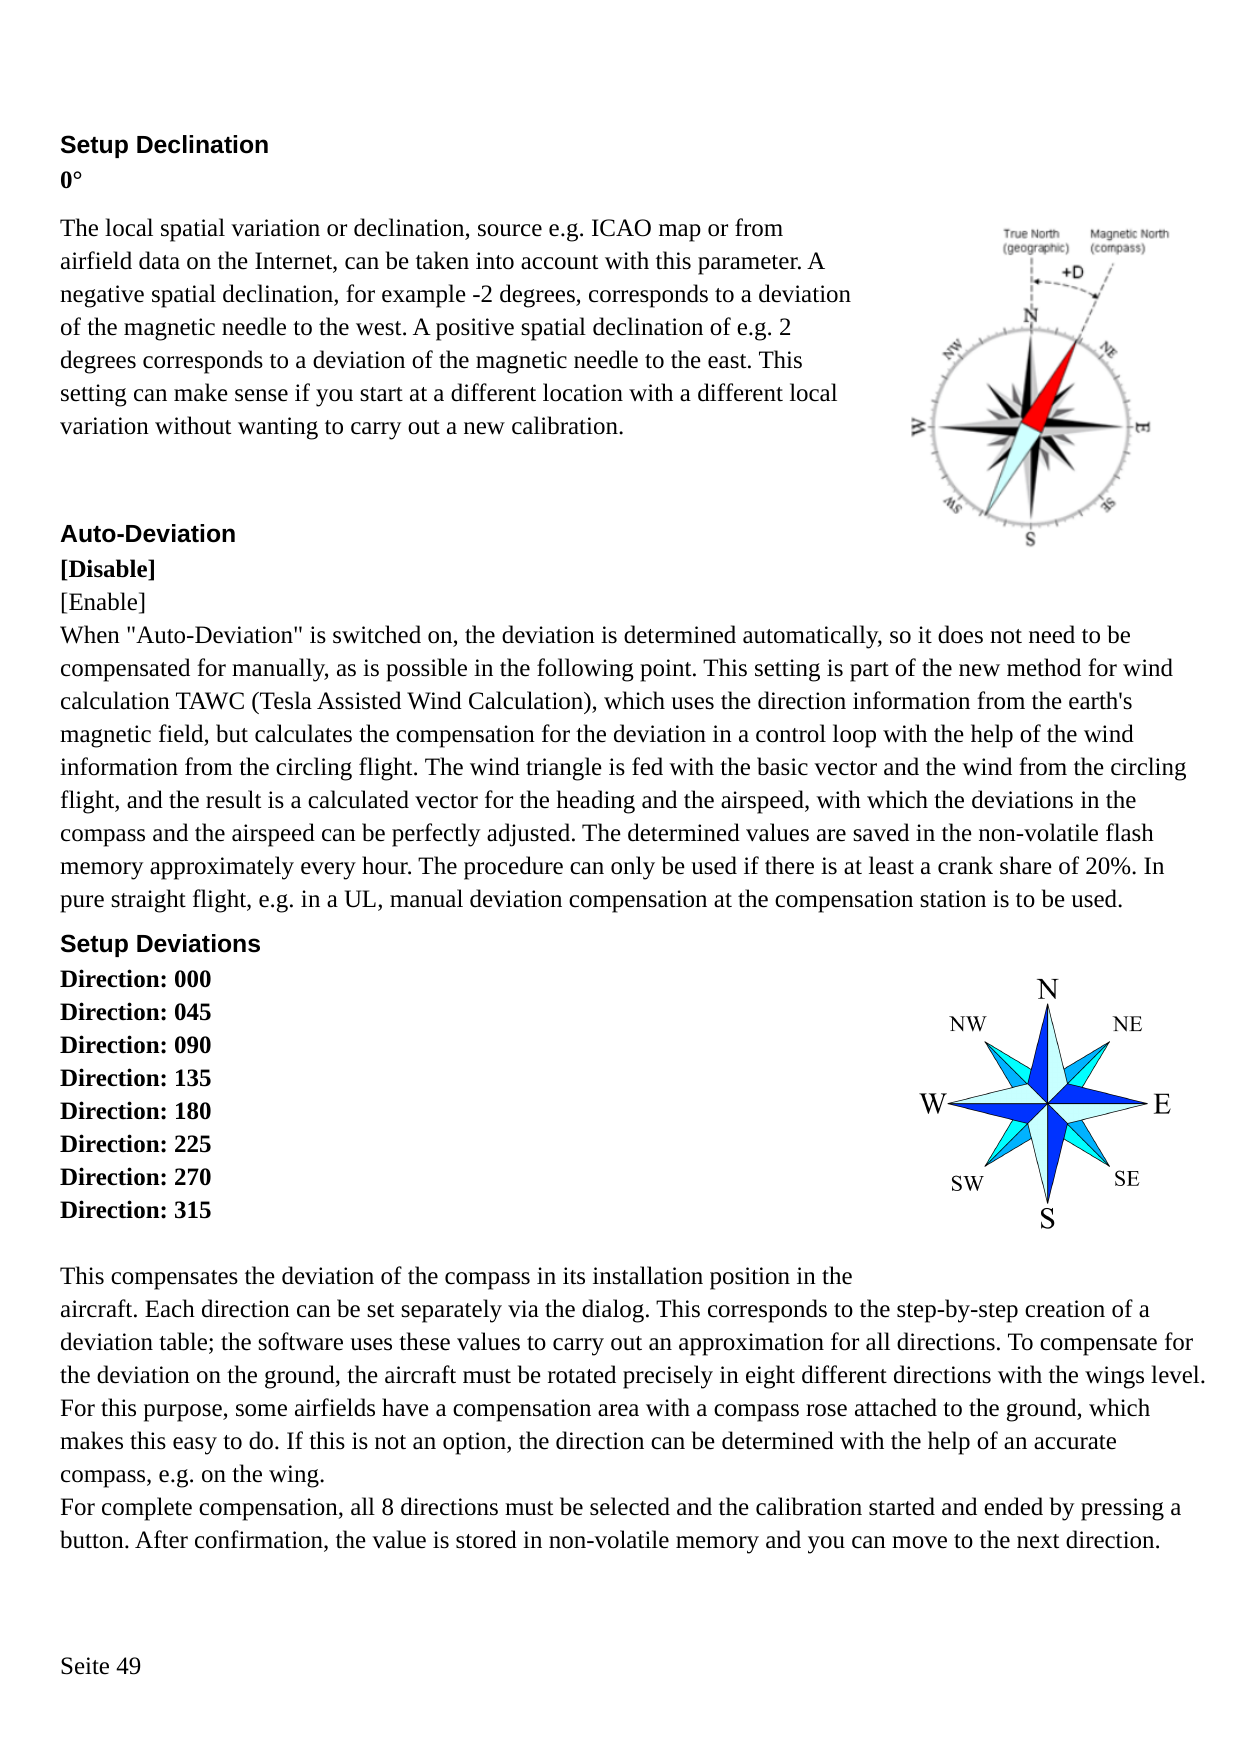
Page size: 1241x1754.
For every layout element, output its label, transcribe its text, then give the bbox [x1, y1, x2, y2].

text [1182, 997, 1207, 1026]
text Direction: 000 [60, 964, 1207, 993]
text [Enable] [60, 587, 1207, 615]
text [1182, 1063, 1207, 1092]
subtitle [1173, 519, 1207, 547]
text Direction: 135 [60, 1063, 913, 1092]
text Direction: 270 [60, 1162, 913, 1191]
picture [886, 224, 1173, 553]
subtitle Auto-Deviation [60, 519, 886, 547]
picture [913, 969, 1182, 1238]
text [1182, 1195, 1207, 1224]
text Direction: 045 [60, 997, 913, 1026]
subtitle Setup Deviations [60, 929, 1207, 958]
text [1182, 1096, 1207, 1125]
text [Disable] [60, 554, 1207, 582]
subtitle Setup Declination [60, 131, 1207, 159]
text [1182, 1162, 1207, 1191]
text Direction: 180 [60, 1096, 913, 1125]
text When "Auto-Deviation" is switched on, the deviation is determined automatically, so it does not need to be compensated for manually, as is possible in the following point. This setting is part of the new method for wind calculation TAWC (Tesla Assisted Wind Calculation), which uses the direction information from the earth's magnetic field, but calculates the compensation for the deviation in a control loop with the help of the wind information from the circling flight. The wind triangle is fed with the basic vector and the wind from the circling flight, and the result is a calculated vector for the heading and the airspeed, with which the deviations in the compass and the airspeed can be perfectly adjusted. The determined values are saved in the non-volatile flash memory approximately every hour. The procedure can only be used if there is at least a crank share of 20%. In pure straight flight, e.g. in a UL, manual deviation compensation at the compensation station is to be used. [60, 620, 1207, 913]
text [1182, 1129, 1207, 1158]
text [1182, 1030, 1207, 1059]
text Direction: 315 [60, 1195, 913, 1224]
text Direction: 225 [60, 1129, 913, 1158]
text 0° [60, 165, 1207, 194]
text Direction: 090 [60, 1030, 913, 1059]
text The local spatial variation or declination, source e.g. ICAO map or from airfield data on the Internet, can be taken into account with this parameter. A negative spatial declination, for example -2 degrees, corresponds to a deviation of the magnetic needle to the west. A positive spatial declination of e.g. 2 degrees corresponds to a deviation of the magnetic needle to the east. This setting can make sense if you start at a different location with a different local variation without wanting to carry out a new calibration. [60, 213, 1207, 440]
text This compensates the deviation of the compass in its installation position in the aircraft. Each direction can be set separately via the dialog. This corresponds to the step-by-step creation of a deviation table; the software uses these values to carry out an approximation for all directions. To compensate for the deviation on the ground, the aircraft must be rotated precisely in eight different directions with the wings level. For this purpose, some airfields have a compensation area with a compass rose attached to the ground, which makes this easy to do. If this is not an option, the direction can be determined with the help of an accurate compass, e.g. on the wing. For complete compensation, all 8 directions must be selected and the calibration started and ended by pressing a button. After confirmation, the value is stored in non-volatile memory and you can move to the next direction. [60, 1261, 1207, 1554]
